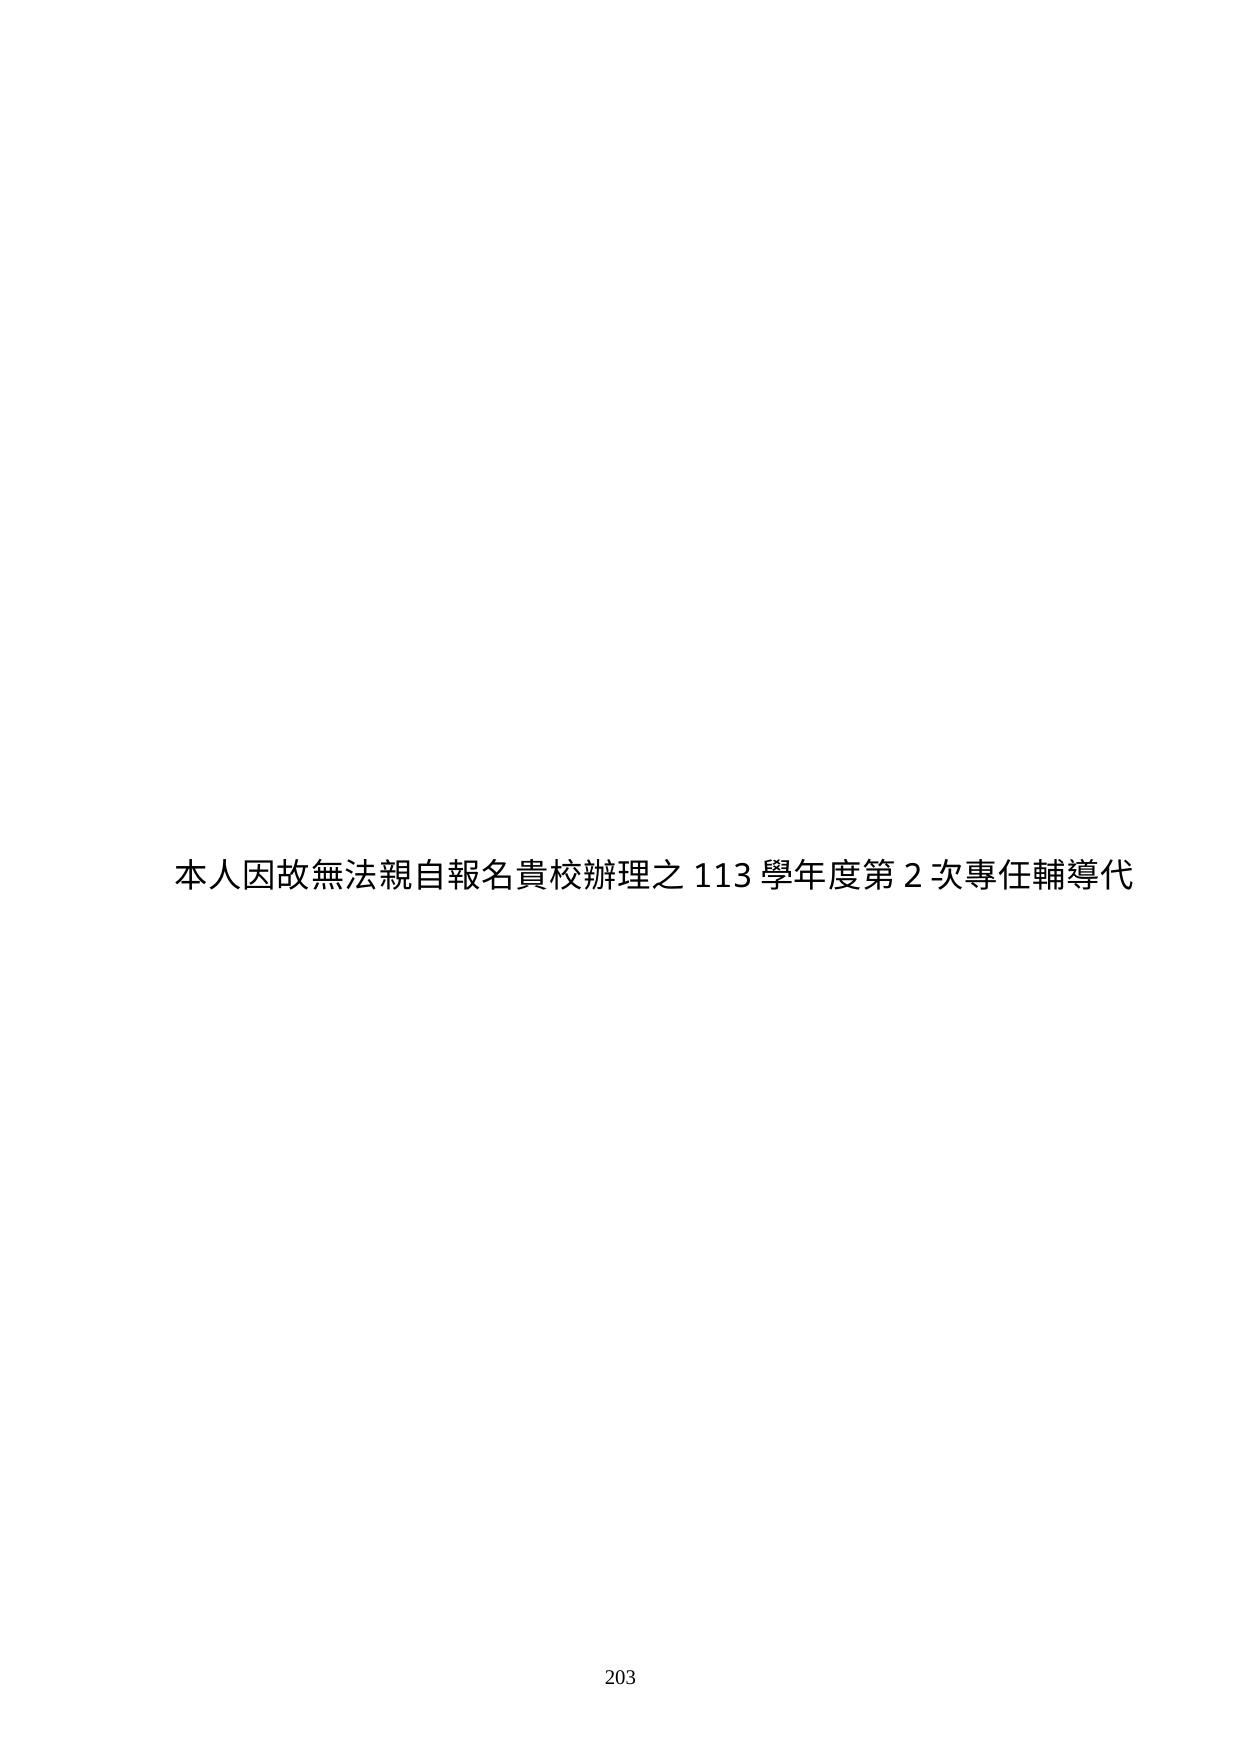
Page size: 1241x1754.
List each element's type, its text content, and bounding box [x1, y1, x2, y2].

text 本人因故無法親自報名貴校辦理之113學年度第2次專任輔導代 [106, 831, 1134, 893]
